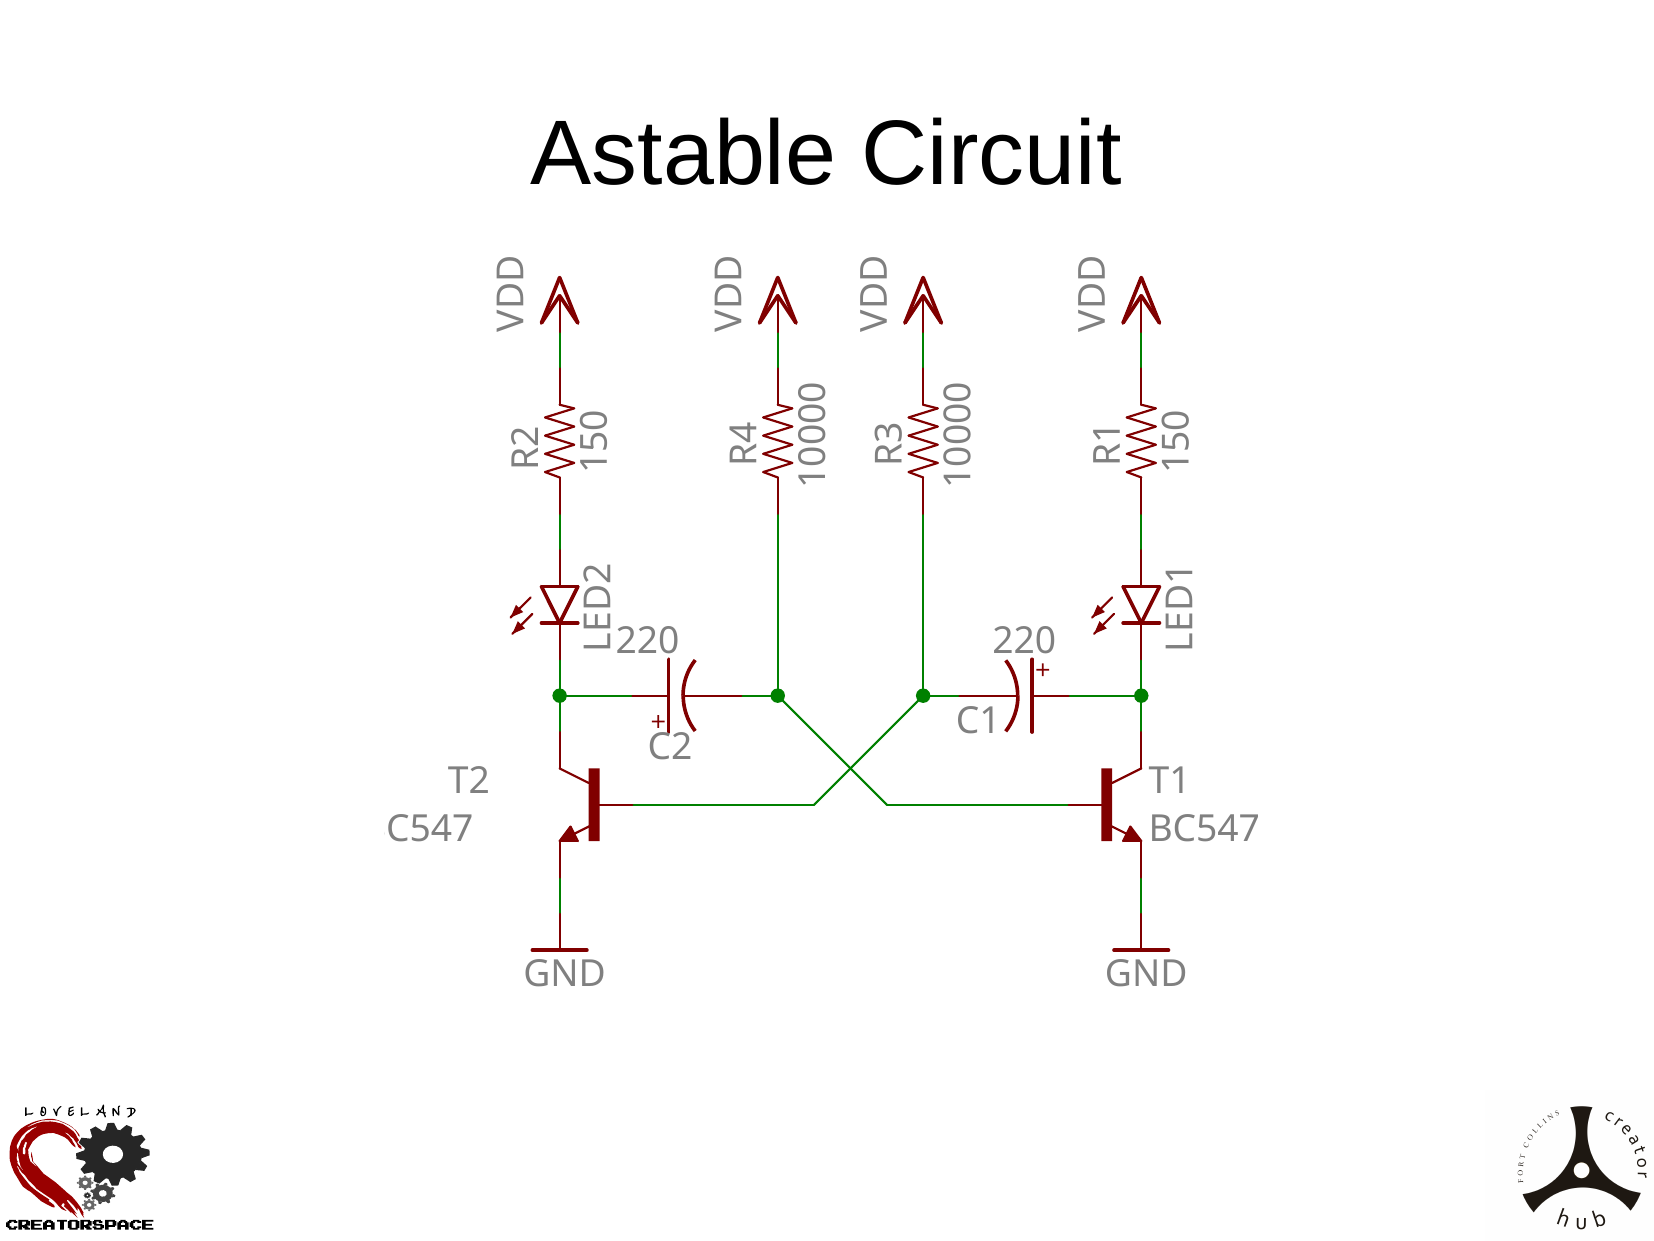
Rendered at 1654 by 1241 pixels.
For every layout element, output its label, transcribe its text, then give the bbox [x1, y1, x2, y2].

title Astable Circuit [82, 49, 1571, 257]
picture [384, 245, 1270, 996]
picture [1485, 1090, 1654, 1241]
